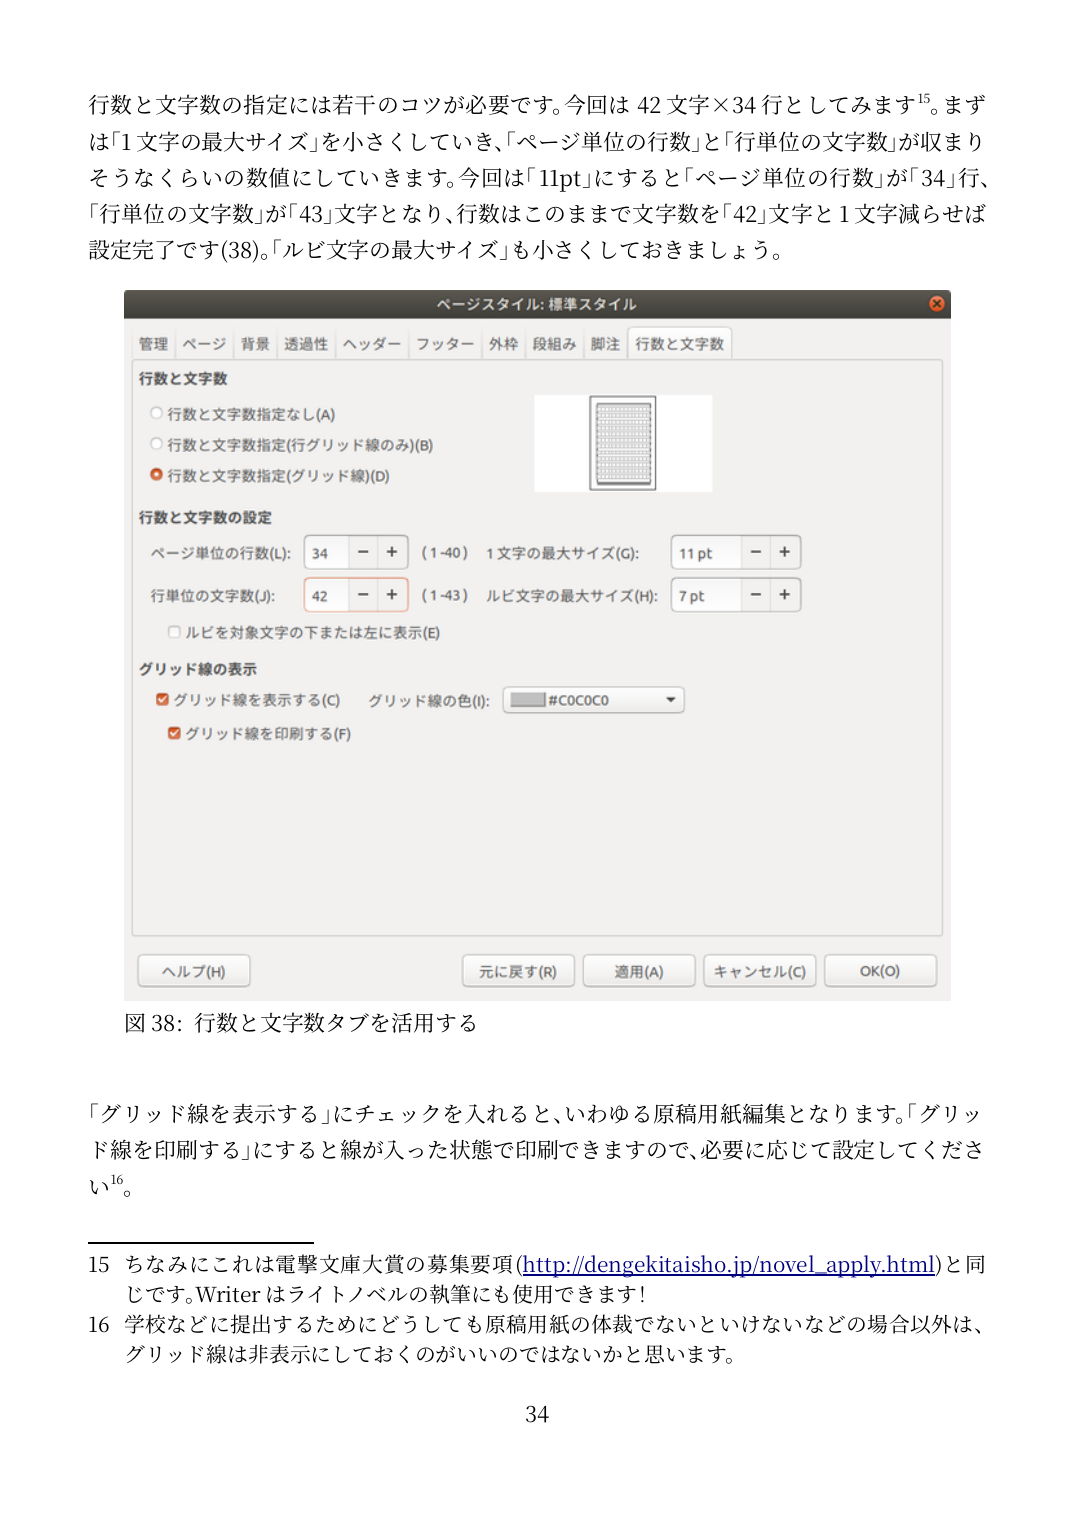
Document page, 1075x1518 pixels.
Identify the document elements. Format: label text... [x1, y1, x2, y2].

text 行数と文字数の指定には若干のコツが必要です。今回は42文字×34行としてみます。まずは「1文字の最大サイズ」を小さくしていき、「ページ単位の行数」と「行単位の文字数」が収まりそうなくらいの数値にしていきます。今回は「11pt」にすると「ページ単位の行数」が「34」行、「行単位の文字数」が「43」文字となり、行数はこのままで文字数を「42」文字と1文字減らせば設定完了です(図 38)。「ルビ文字の最大サイズ」も小さくしておきましょう。 [88, 88, 986, 264]
text 「グリッド線を表示する」にチェックを入れると、いわゆる原稿用紙編集となります。「グリッド線を印刷する」にすると線が入った状態で印刷できますので、必要に応じて設定してください。 [88, 1098, 986, 1201]
picture [124, 290, 951, 1001]
text 図 38: 行数と文字数タブを活用する [124, 1001, 951, 1038]
text 学校などに提出するためにどうしても原稿用紙の体裁でないといけないなどの場合以外は、グリッド線は非表示にしておくのがいいのではないかと思います。 [88, 1308, 986, 1368]
text ちなみにこれは電撃文庫大賞の募集要項(http://dengekitaisho.jp/novel_apply.html)と同じです。Writerはライトノベルの執筆にも使用できます！ [88, 1249, 986, 1308]
